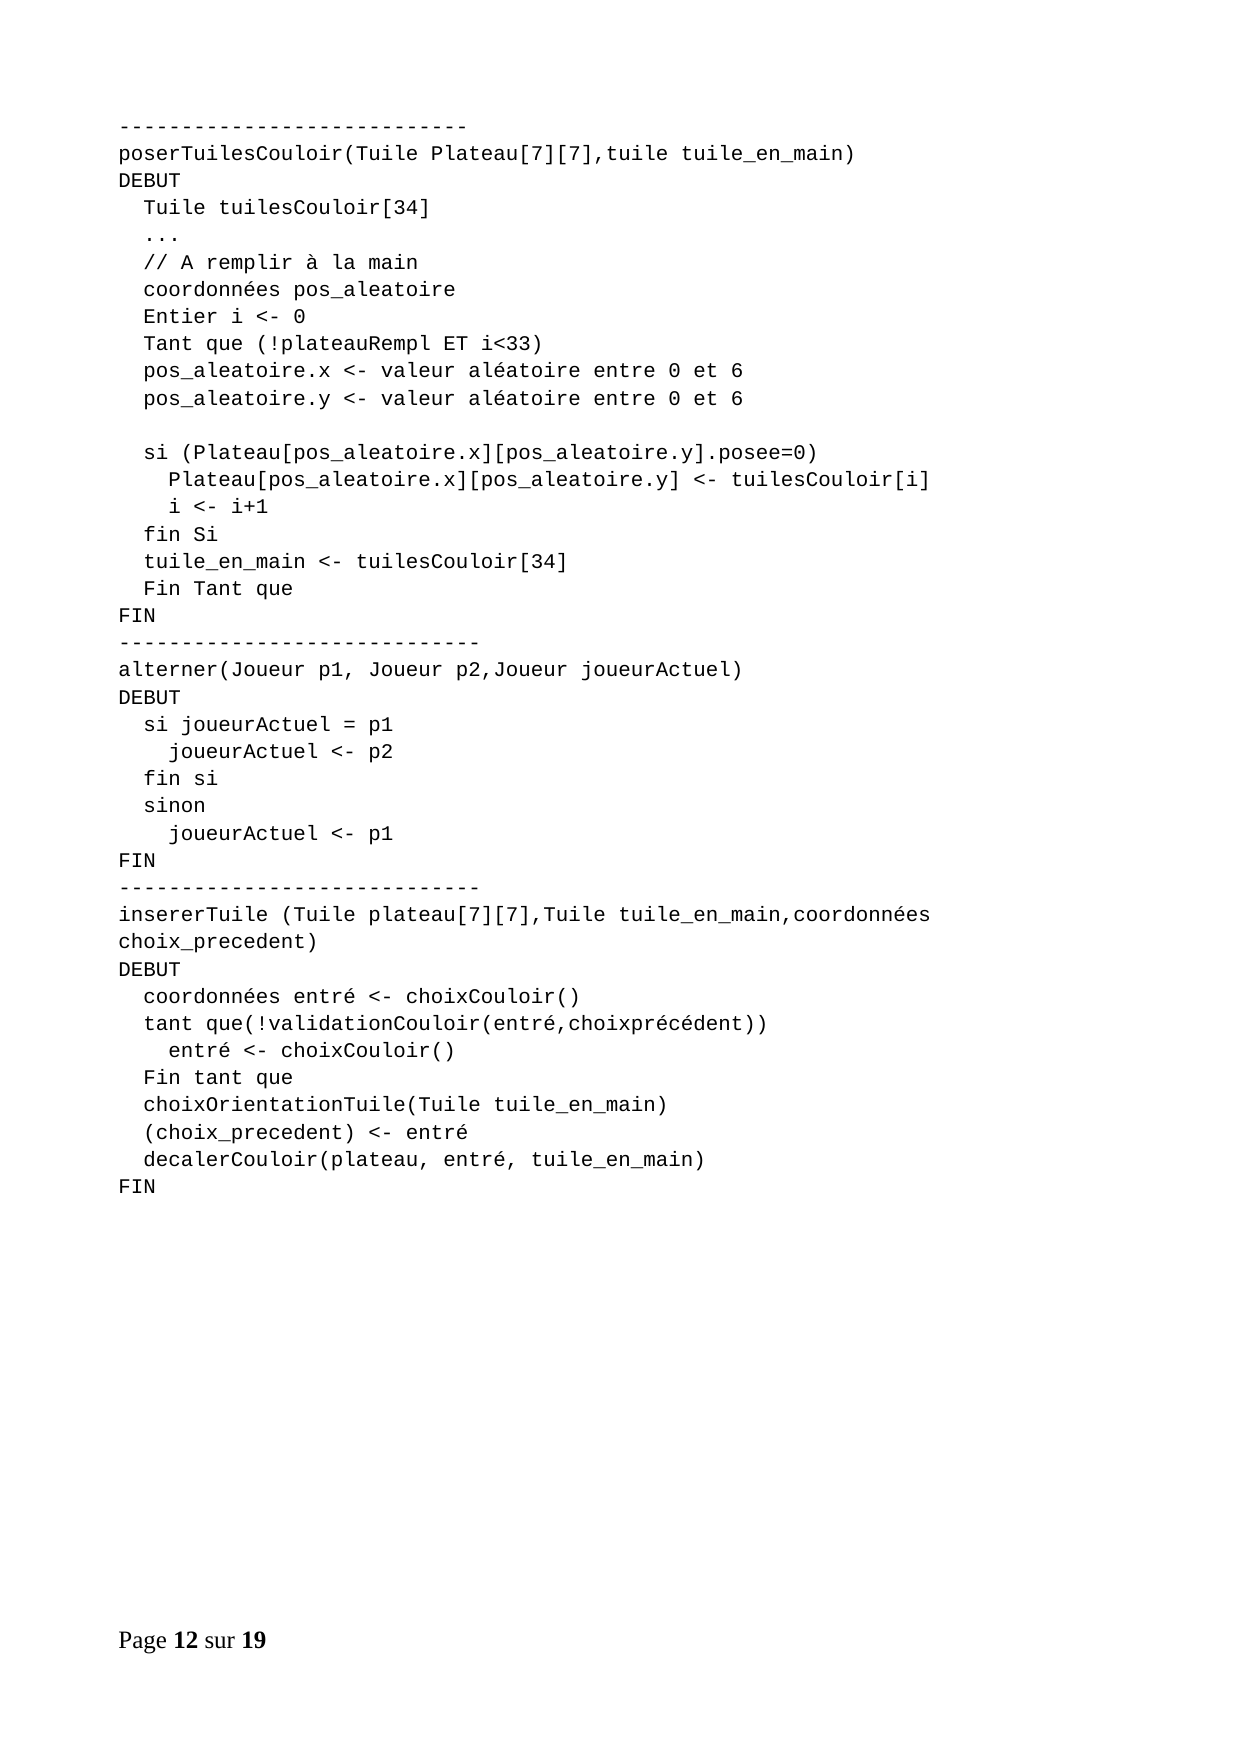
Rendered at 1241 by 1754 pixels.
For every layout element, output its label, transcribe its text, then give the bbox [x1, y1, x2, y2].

text joueurActuel <- p2 [118, 741, 1122, 765]
text tant que(!validationCouloir(entré,choixprécédent)) [118, 1013, 1122, 1037]
text pos_aleatoire.y <- valeur aléatoire entre 0 et 6 [118, 388, 1122, 411]
text fin Si [118, 523, 1122, 547]
text i <- i+1 [118, 496, 1122, 520]
text // A remplir à la main [118, 252, 1122, 275]
text si (Plateau[pos_aleatoire.x][pos_aleatoire.y].posee=0) [118, 442, 1122, 466]
text ----------------------------- [118, 632, 1122, 656]
text coordonnées entré <- choixCouloir() [118, 986, 1122, 1009]
text sinon [118, 795, 1122, 819]
text coordonnées pos_aleatoire [118, 279, 1122, 302]
text Fin tant que [118, 1067, 1122, 1091]
text Tant que (!plateauRempl ET i<33) [118, 333, 1122, 357]
text joueurActuel <- p1 [118, 823, 1122, 846]
text poserTuilesCouloir(Tuile Plateau[7][7],tuile tuile_en_main) [118, 143, 1122, 167]
text Plateau[pos_aleatoire.x][pos_aleatoire.y] <- tuilesCouloir[i] [118, 469, 1122, 493]
text FIN [118, 605, 1122, 629]
text ... [118, 224, 1122, 248]
text insererTuile (Tuile plateau[7][7],Tuile tuile_en_main,coordonnées choix_precedent) [118, 904, 1122, 955]
text Fin Tant que [118, 578, 1122, 602]
text fin si [118, 768, 1122, 792]
text DEBUT [118, 687, 1122, 710]
text entré <- choixCouloir() [118, 1040, 1122, 1064]
text decalerCouloir(plateau, entré, tuile_en_main) [118, 1149, 1122, 1172]
text Tuile tuilesCouloir[34] [118, 197, 1122, 221]
text tuile_en_main <- tuilesCouloir[34] [118, 551, 1122, 574]
text (choix_precedent) <- entré [118, 1122, 1122, 1145]
text FIN [118, 850, 1122, 873]
text choixOrientationTuile(Tuile tuile_en_main) [118, 1094, 1122, 1118]
text pos_aleatoire.x <- valeur aléatoire entre 0 et 6 [118, 360, 1122, 384]
text DEBUT [118, 170, 1122, 194]
text alterner(Joueur p1, Joueur p2,Joueur joueurActuel) [118, 659, 1122, 683]
text si joueurActuel = p1 [118, 714, 1122, 737]
text DEBUT [118, 958, 1122, 982]
text ----------------------------- [118, 877, 1122, 901]
text Entier i <- 0 [118, 306, 1122, 330]
text FIN [118, 1176, 1122, 1200]
text ---------------------------- [118, 116, 1122, 139]
